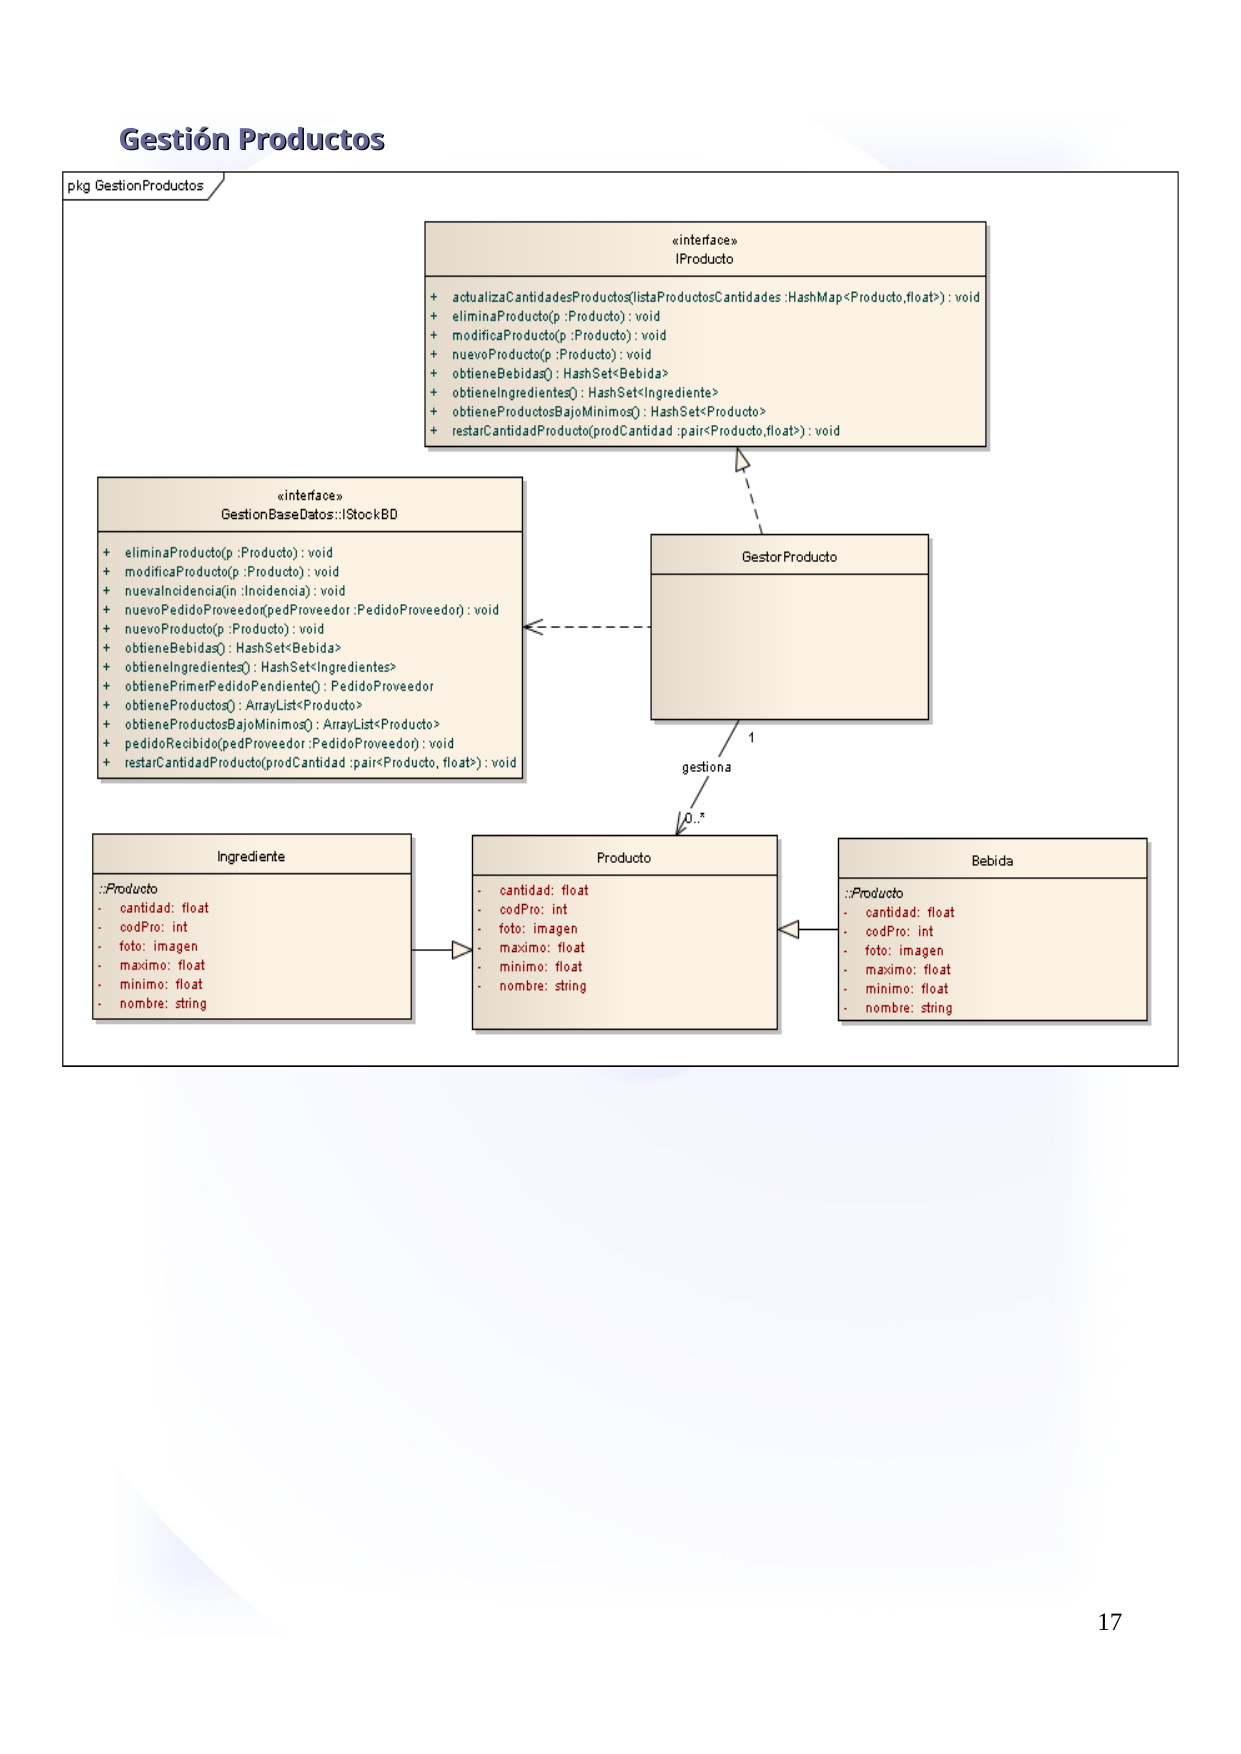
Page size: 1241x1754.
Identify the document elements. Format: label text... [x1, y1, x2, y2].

subtitle Gestión Productos [118, 118, 1122, 158]
picture [61, 158, 1179, 1636]
